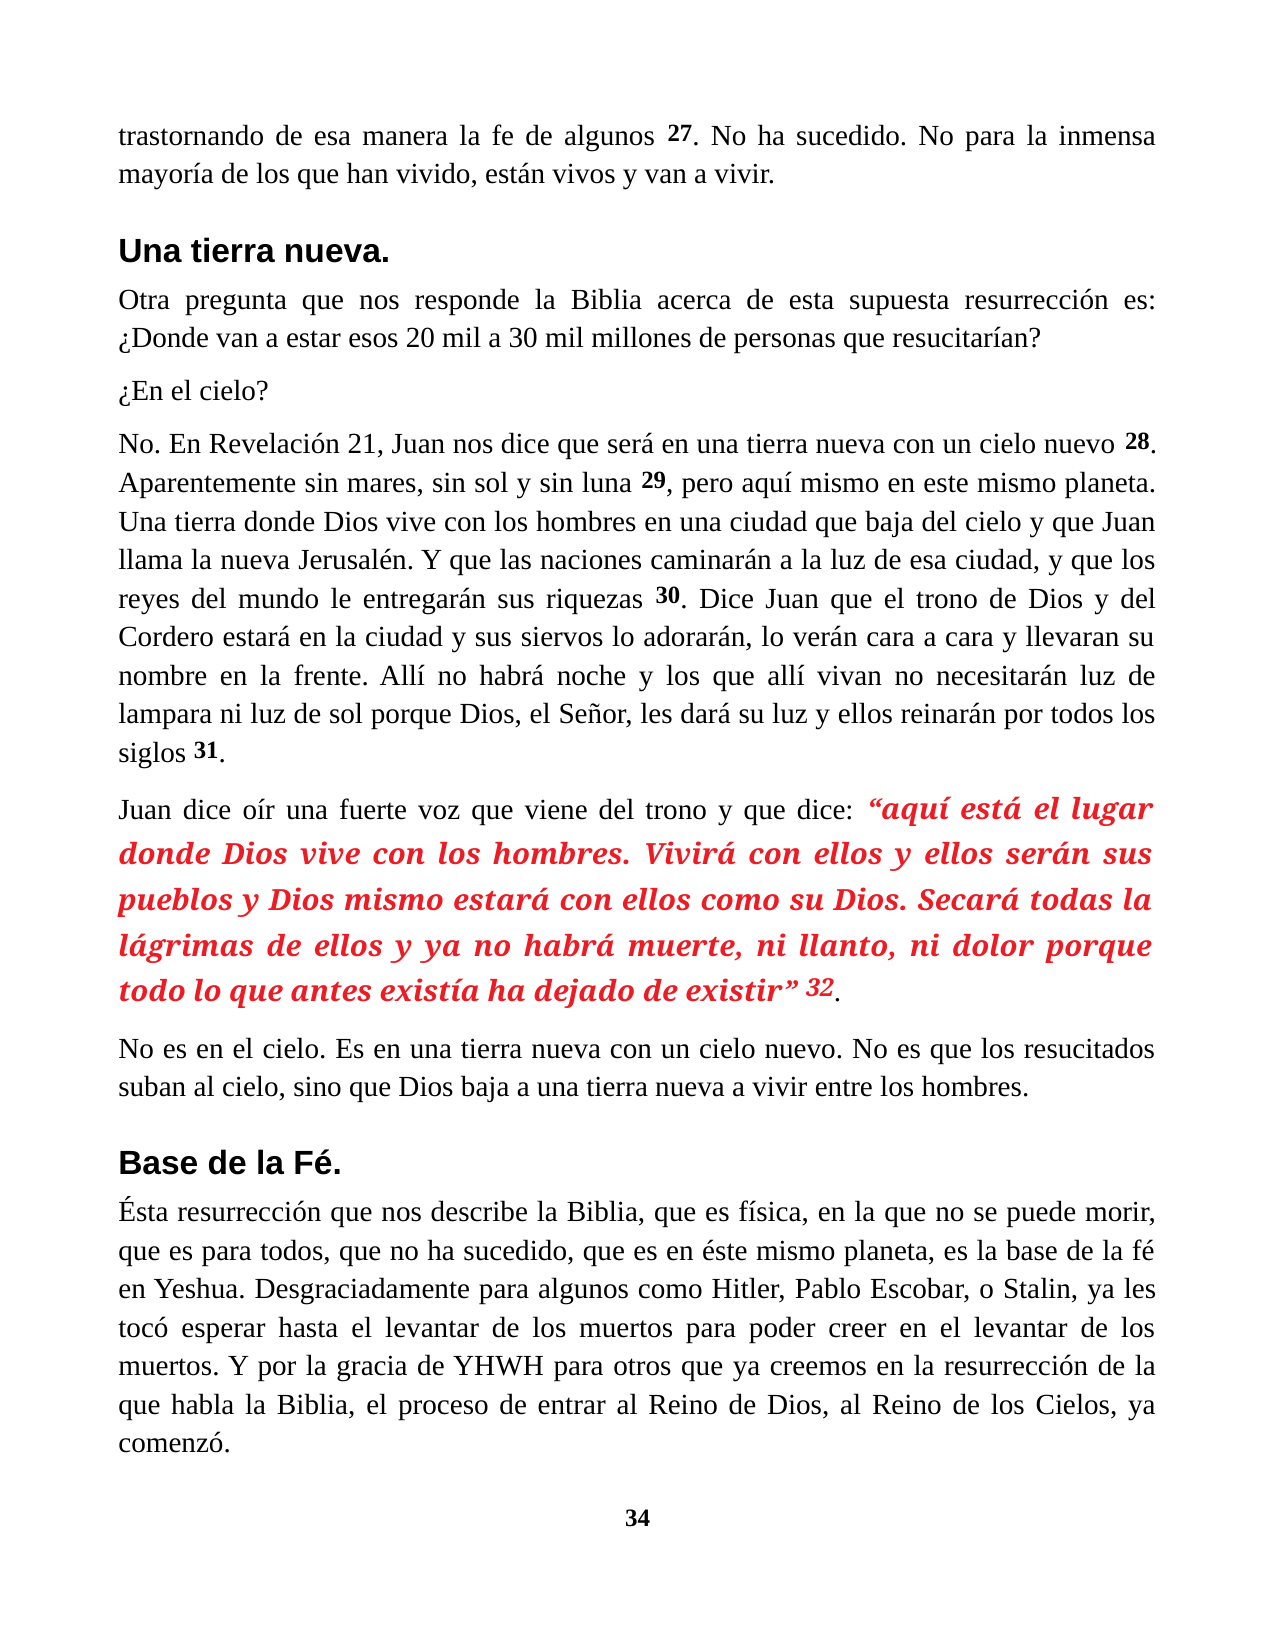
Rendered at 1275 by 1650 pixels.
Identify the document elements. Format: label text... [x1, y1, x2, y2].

text ¿En el cielo? [118, 373, 1157, 407]
text Otra pregunta que nos responde la Biblia acerca de esta supuesta resurrección es: ¿Donde van a estar esos 20 mil a 30 mil millones de personas que resucitarían? [118, 282, 1157, 354]
subtitle Una tierra nueva. [118, 231, 1157, 269]
text No. En Revelación 21, Juan nos dice que será en una tierra nueva con un cielo nuevo . Aparentemente sin mares, sin sol y sin luna , pero aquí mismo en este mismo planeta. Una tierra donde Dios vive con los hombres en una ciudad que baja del cielo y que Juan llama la nueva Jerusalén. Y que las naciones caminarán a la luz de esa ciudad, y que los reyes del mundo le entregarán sus riquezas . Dice Juan que el trono de Dios y del Cordero estará en la ciudad y sus siervos lo adorarán, lo verán cara a cara y llevaran su nombre en la frente. Allí no habrá noche y los que allí vivan no necesitarán luz de lampara ni luz de sol porque Dios, el Señor, les dará su luz y ellos reinarán por todos los siglos . [118, 427, 1157, 768]
text trastornando de esa manera la fe de algunos . No ha sucedido. No para la inmensa mayoría de los que han vivido, están vivos y van a vivir. [118, 118, 1157, 190]
text No es en el cielo. Es en una tierra nueva con un cielo nuevo. No es que los resucitados suban al cielo, sino que Dios baja a una tierra nueva a vivir entre los hombres. [118, 1031, 1157, 1103]
subtitle Base de la Fé. [118, 1143, 1157, 1182]
text Ésta resurrección que nos describe la Biblia, que es física, en la que no se puede morir, que es para todos, que no ha sucedido, que es en éste mismo planeta, es la base de la fé en Yeshua. Desgraciadamente para algunos como Hitler, Pablo Escobar, o Stalin, ya les tocó esperar hasta el levantar de los muertos para poder creer en el levantar de los muertos. Y por la gracia de YHWH para otros que ya creemos en la resurrección de la que habla la Biblia, el proceso de entrar al Reino de Dios, al Reino de los Cielos, ya comenzó. [118, 1194, 1157, 1459]
text Juan dice oír una fuerte voz que viene del trono y que dice: “aquí está el lugar donde Dios vive con los hombres. Vivirá con ellos y ellos serán sus pueblos y Dios mismo estará con ellos como su Dios. Secará todas la lágrimas de ellos y ya no habrá muerte, ni llanto, ni dolor porque todo lo que antes existía ha dejado de existir” . [118, 788, 1157, 1010]
